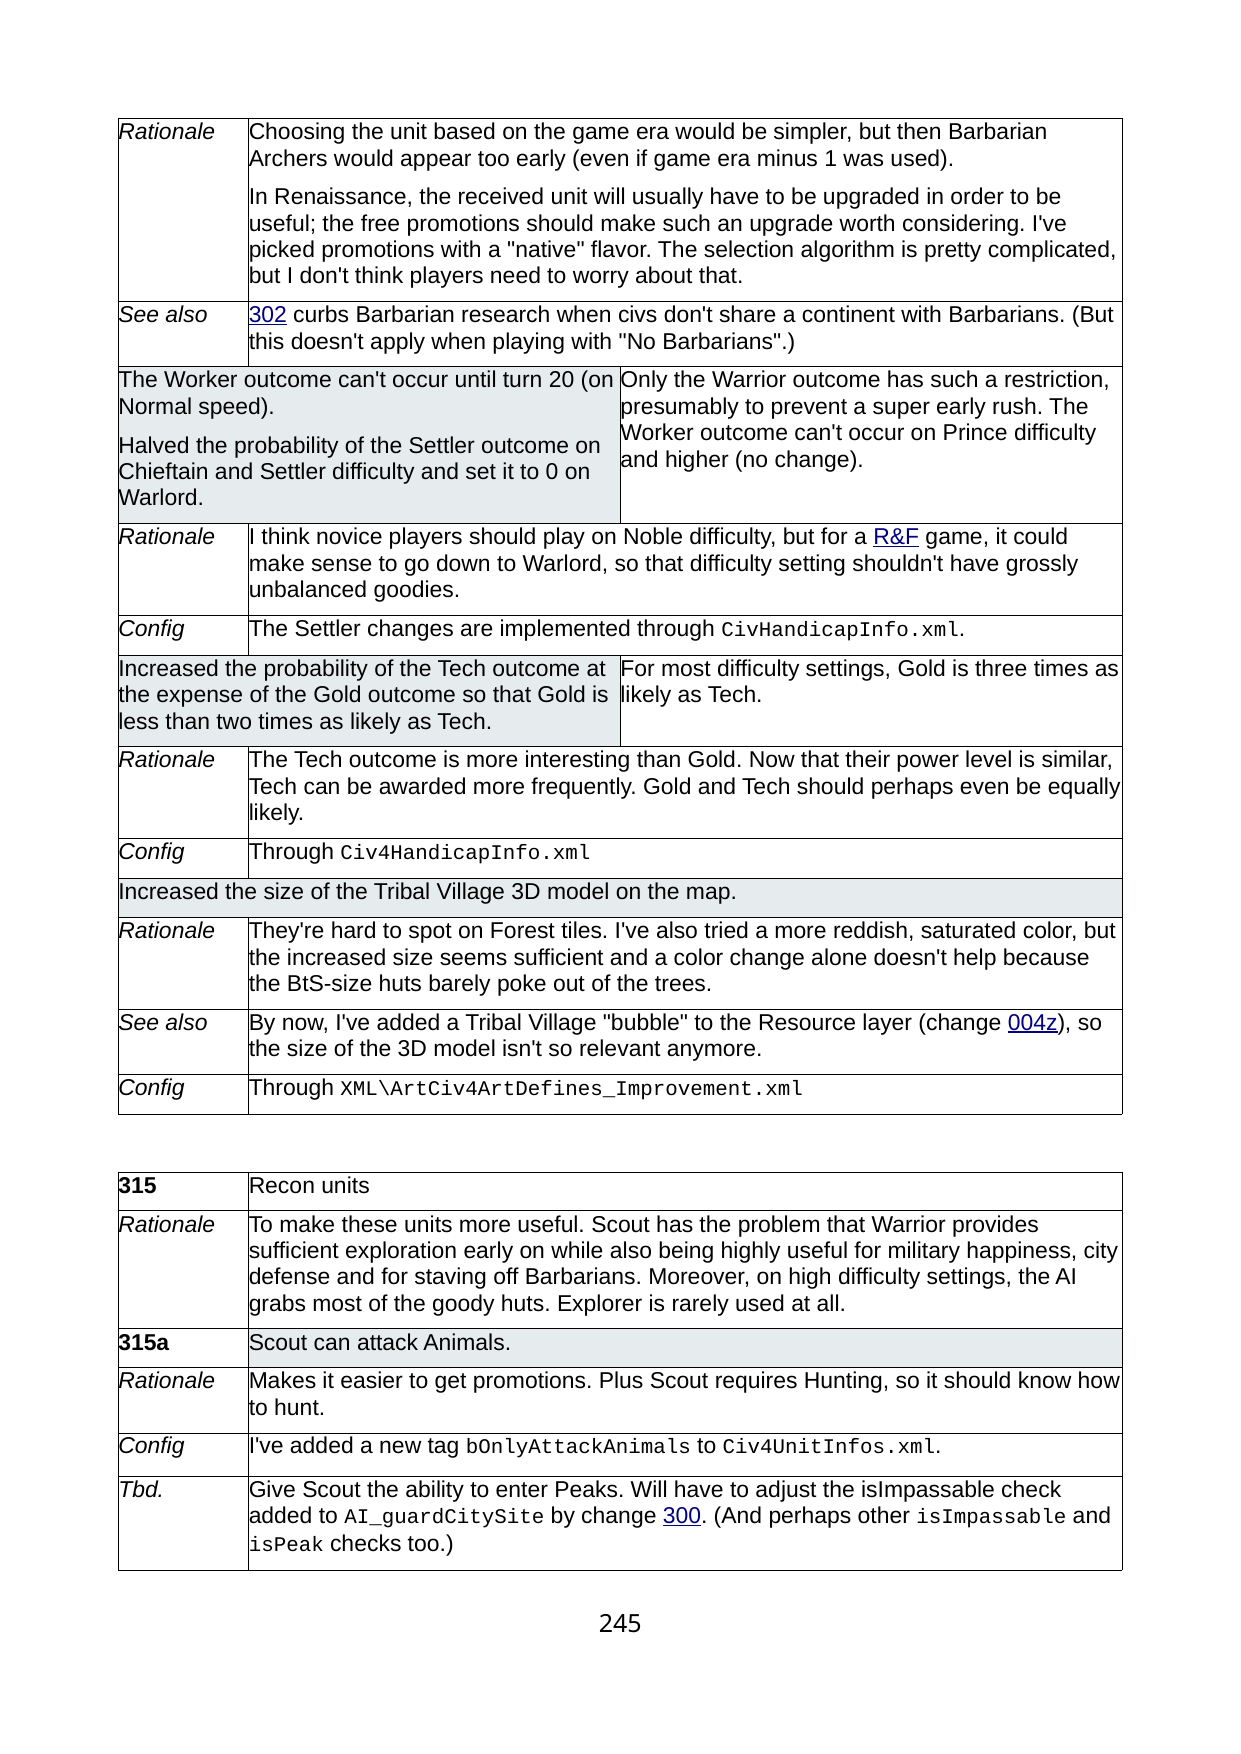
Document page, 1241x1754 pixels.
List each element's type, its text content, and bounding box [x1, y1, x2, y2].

table_cell To make these units more useful. Scout has the problem that Warrior provides sufficient exploration early on while also being highly useful for military happiness, city defense and for staving off Barbarians. Moreover, on high difficulty settings, the AI grabs most of the goody huts. Explorer is rarely used at all. [249, 1211, 1122, 1328]
table_cell Only the Warrior outcome has such a restriction, presumably to prevent a super early rush. The Worker outcome can't occur on Prince difficulty and higher (no change). [621, 367, 1122, 523]
table_header 315 [119, 1173, 248, 1210]
table_cell Config [119, 839, 248, 878]
table_cell 302 curbs Barbarian research when civs don't share a continent with Barbarians. (But this doesn't apply when playing with "No Barbarians".) [249, 302, 1122, 366]
table_cell Rationale [119, 747, 248, 838]
table_cell They're hard to spot on Forest tiles. I've also tried a more reddish, saturated color, but the increased size seems sufficient and a color change alone doesn't help because the BtS-size huts barely poke out of the trees. [249, 918, 1122, 1008]
table_cell By now, I've added a Tribal Village "bubble" to the Resource layer (change 004z), so the size of the 3D model isn't so relevant anymore. [249, 1010, 1122, 1074]
table_cell Rationale [119, 119, 248, 301]
table_cell I've added a new tag bOnlyAttackAnimals to Civ4UnitInfos.xml. [249, 1434, 1122, 1476]
table_cell Tbd. [119, 1477, 248, 1570]
table_cell Choosing the unit based on the game era would be simpler, but then Barbarian Archers would appear too early (even if game era minus 1 was used). In Renaissance, the received unit will usually have to be upgraded in order to be useful; the free promotions should make such an upgrade worth considering. I've picked promotions with a "native" flavor. The selection algorithm is pretty complicated, but I don't think players need to worry about that. [249, 119, 1122, 301]
table_cell Scout can attack Animals. [249, 1329, 1122, 1367]
table_cell See also [119, 1010, 248, 1074]
table_cell Rationale [119, 918, 248, 1008]
table_cell Through Civ4HandicapInfo.xml [249, 839, 1122, 878]
table_cell I think novice players should play on Noble difficulty, but for a R&F game, it could make sense to go down to Warlord, so that difficulty setting shouldn't have grossly unbalanced goodies. [249, 524, 1122, 614]
table_cell The Settler changes are implemented through CivHandicapInfo.xml. [249, 616, 1122, 655]
table_cell The Tech outcome is more interesting than Gold. Now that their power level is similar, Tech can be awarded more frequently. Gold and Tech should perhaps even be equally likely. [249, 747, 1122, 838]
table_cell Config [119, 1075, 248, 1114]
table_cell For most difficulty settings, Gold is three times as likely as Tech. [621, 656, 1122, 746]
table_cell Config [119, 616, 248, 655]
table_cell The Worker outcome can't occur until turn 20 (on Normal speed). Halved the probability of the Settler outcome on Chieftain and Settler difficulty and set it to 0 on Warlord. [119, 367, 620, 523]
table_header Recon units [249, 1173, 1122, 1210]
table_cell Increased the probability of the Tech outcome at the expense of the Gold outcome so that Gold is less than two times as likely as Tech. [119, 656, 620, 746]
table_cell Makes it easier to get promotions. Plus Scout requires Hunting, so it should know how to hunt. [249, 1368, 1122, 1432]
table_cell Rationale [119, 1211, 248, 1328]
table_cell Config [119, 1434, 248, 1476]
table_cell Increased the size of the Tribal Village 3D model on the map. [119, 879, 1122, 917]
table_cell Rationale [119, 1368, 248, 1432]
table_cell Rationale [119, 524, 248, 614]
table_cell Give Scout the ability to enter Peaks. Will have to adjust the isImpassable check added to AI_guardCitySite by change 300. (And perhaps other isImpassable and isPeak checks too.) [249, 1477, 1122, 1570]
table_cell 315a [119, 1329, 248, 1367]
table_cell See also [119, 302, 248, 366]
table_cell Through XML\ArtCiv4ArtDefines_Improvement.xml [249, 1075, 1122, 1114]
